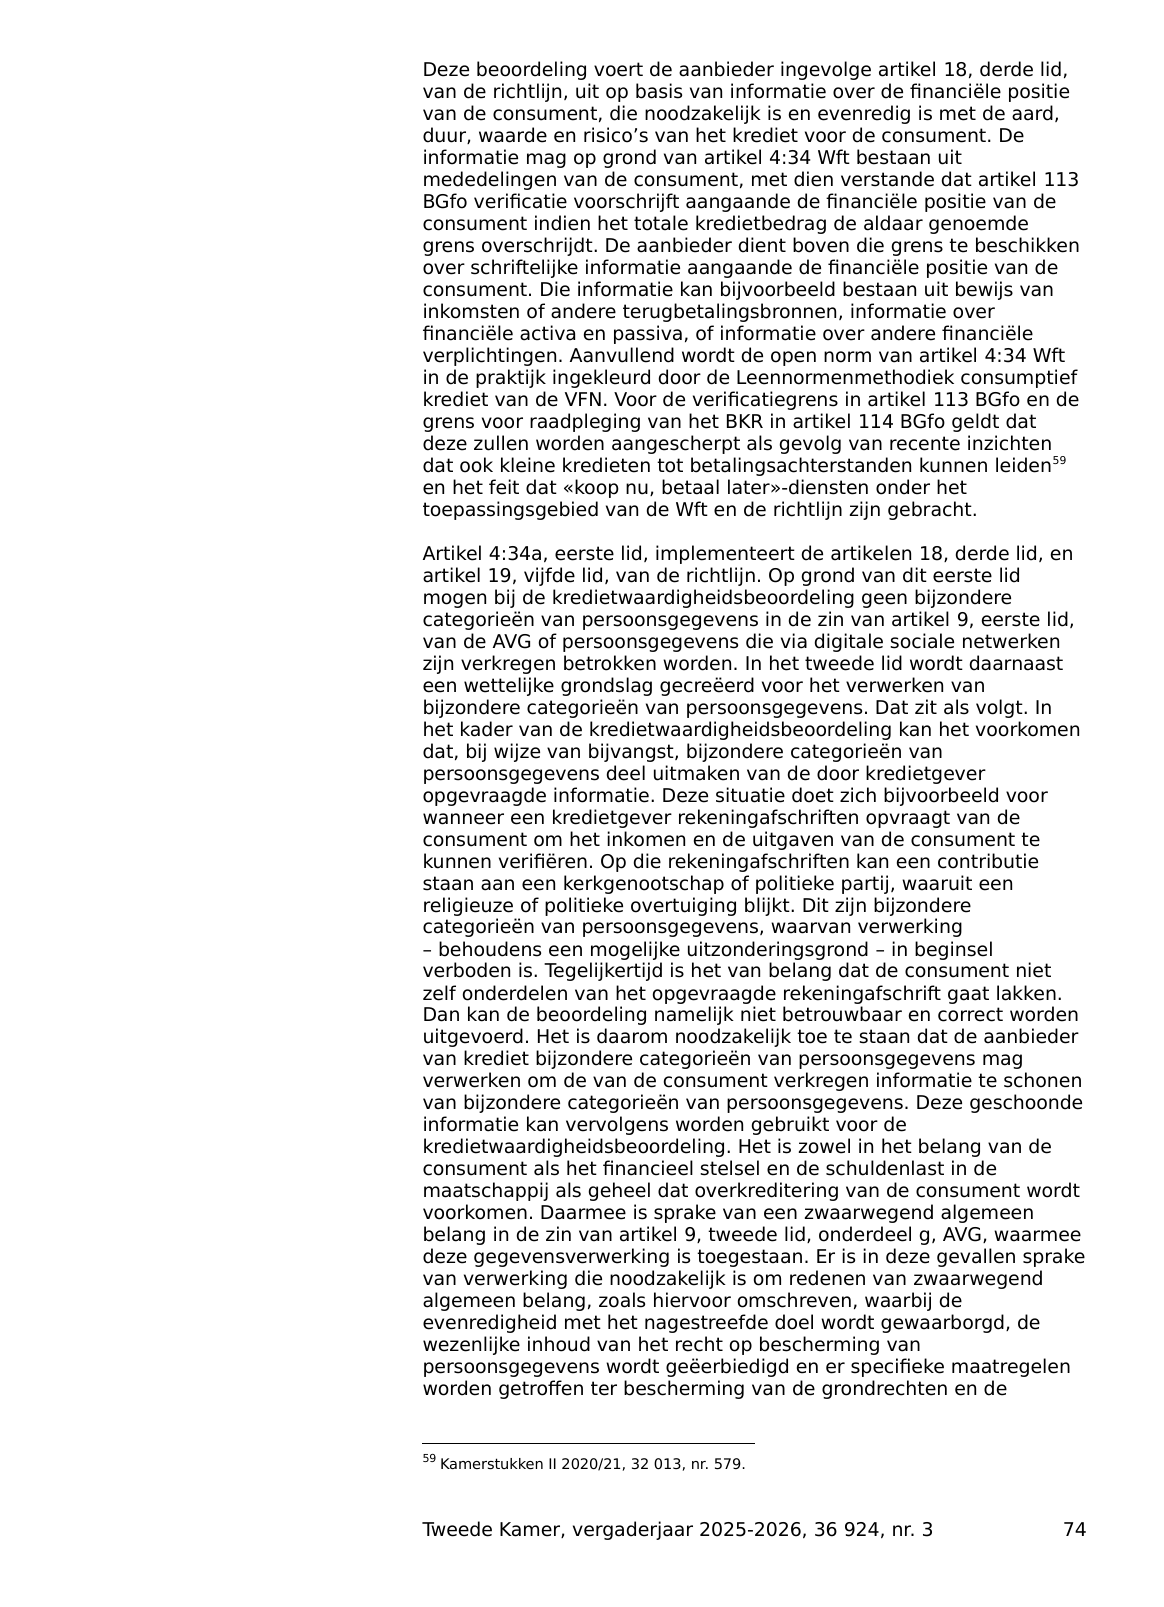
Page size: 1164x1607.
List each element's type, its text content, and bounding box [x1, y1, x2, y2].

text Deze beoordeling voert de aanbieder ingevolge artikel 18, derde lid, van de richtlijn, uit op basis van informatie over de financiële positie van de consument, die noodzakelijk is en evenredig is met de aard, duur, waarde en risico’s van het krediet voor de consument. De informatie mag op grond van artikel 4:34 Wft bestaan uit mededelingen van de consument, met dien verstande dat artikel 113 BGfo verificatie voorschrijft aangaande de financiële positie van de consument indien het totale kredietbedrag de aldaar genoemde grens overschrijdt. De aanbieder dient boven die grens te beschikken over schriftelijke informatie aangaande de financiële positie van de consument. Die informatie kan bijvoorbeeld bestaan uit bewijs van inkomsten of andere terugbetalingsbronnen, informatie over financiële activa en passiva, of informatie over andere financiële verplichtingen. Aanvullend wordt de open norm van artikel 4:34 Wft in de praktijk ingekleurd door de Leennormenmethodiek consumptief krediet van de VFN. Voor de verificatiegrens in artikel 113 BGfo en de grens voor raadpleging van het BKR in artikel 114 BGfo geldt dat deze zullen worden aangescherpt als gevolg van recente inzichten dat ook kleine kredieten tot betalingsachterstanden kunnen leiden en het feit dat «koop nu, betaal later»-diensten onder het toepassingsgebied van de Wft en de richtlijn zijn gebracht. [422, 59, 1087, 521]
text Artikel 4:34a, eerste lid, implementeert de artikelen 18, derde lid, en artikel 19, vijfde lid, van de richtlijn. Op grond van dit eerste lid mogen bij de kredietwaardigheidsbeoordeling geen bijzondere categorieën van persoonsgegevens in de zin van artikel 9, eerste lid, van de AVG of persoonsgegevens die via digitale sociale netwerken zijn verkregen betrokken worden. In het tweede lid wordt daarnaast een wettelijke grondslag gecreëerd voor het verwerken van bijzondere categorieën van persoonsgegevens. Dat zit als volgt. In het kader van de kredietwaardigheidsbeoordeling kan het voorkomen dat, bij wijze van bijvangst, bijzondere categorieën van persoonsgegevens deel uitmaken van de door kredietgever opgevraagde informatie. Deze situatie doet zich bijvoorbeeld voor wanneer een kredietgever rekeningafschriften opvraagt van de consument om het inkomen en de uitgaven van de consument te kunnen verifiëren. Op die rekeningafschriften kan een contributie staan aan een kerkgenootschap of politieke partij, waaruit een religieuze of politieke overtuiging blijkt. Dit zijn bijzondere categorieën van persoonsgegevens, waarvan verwerking – behoudens een mogelijke uitzonderingsgrond – in beginsel verboden is. Tegelijkertijd is het van belang dat de consument niet zelf onderdelen van het opgevraagde rekeningafschrift gaat lakken. Dan kan de beoordeling namelijk niet betrouwbaar en correct worden uitgevoerd. Het is daarom noodzakelijk toe te staan dat de aanbieder van krediet bijzondere categorieën van persoonsgegevens mag verwerken om de van de consument verkregen informatie te schonen van bijzondere categorieën van persoonsgegevens. Deze geschoonde informatie kan vervolgens worden gebruikt voor de kredietwaardigheidsbeoordeling. Het is zowel in het belang van de consument als het financieel stelsel en de schuldenlast in de maatschappij als geheel dat overkreditering van de consument wordt voorkomen. Daarmee is sprake van een zwaarwegend algemeen belang in de zin van artikel 9, tweede lid, onderdeel g, AVG, waarmee deze gegevensverwerking is toegestaan. Er is in deze gevallen sprake van verwerking die noodzakelijk is om redenen van zwaarwegend algemeen belang, zoals hiervoor omschreven, waarbij de evenredigheid met het nagestreefde doel wordt gewaarborgd, de wezenlijke inhoud van het recht op bescherming van persoonsgegevens wordt geëerbiedigd en er specifieke maatregelen worden getroffen ter bescherming van de grondrechten en de [422, 543, 1087, 1400]
text Kamerstukken II 2020/21, 32 013, nr. 579. [422, 1452, 1087, 1474]
